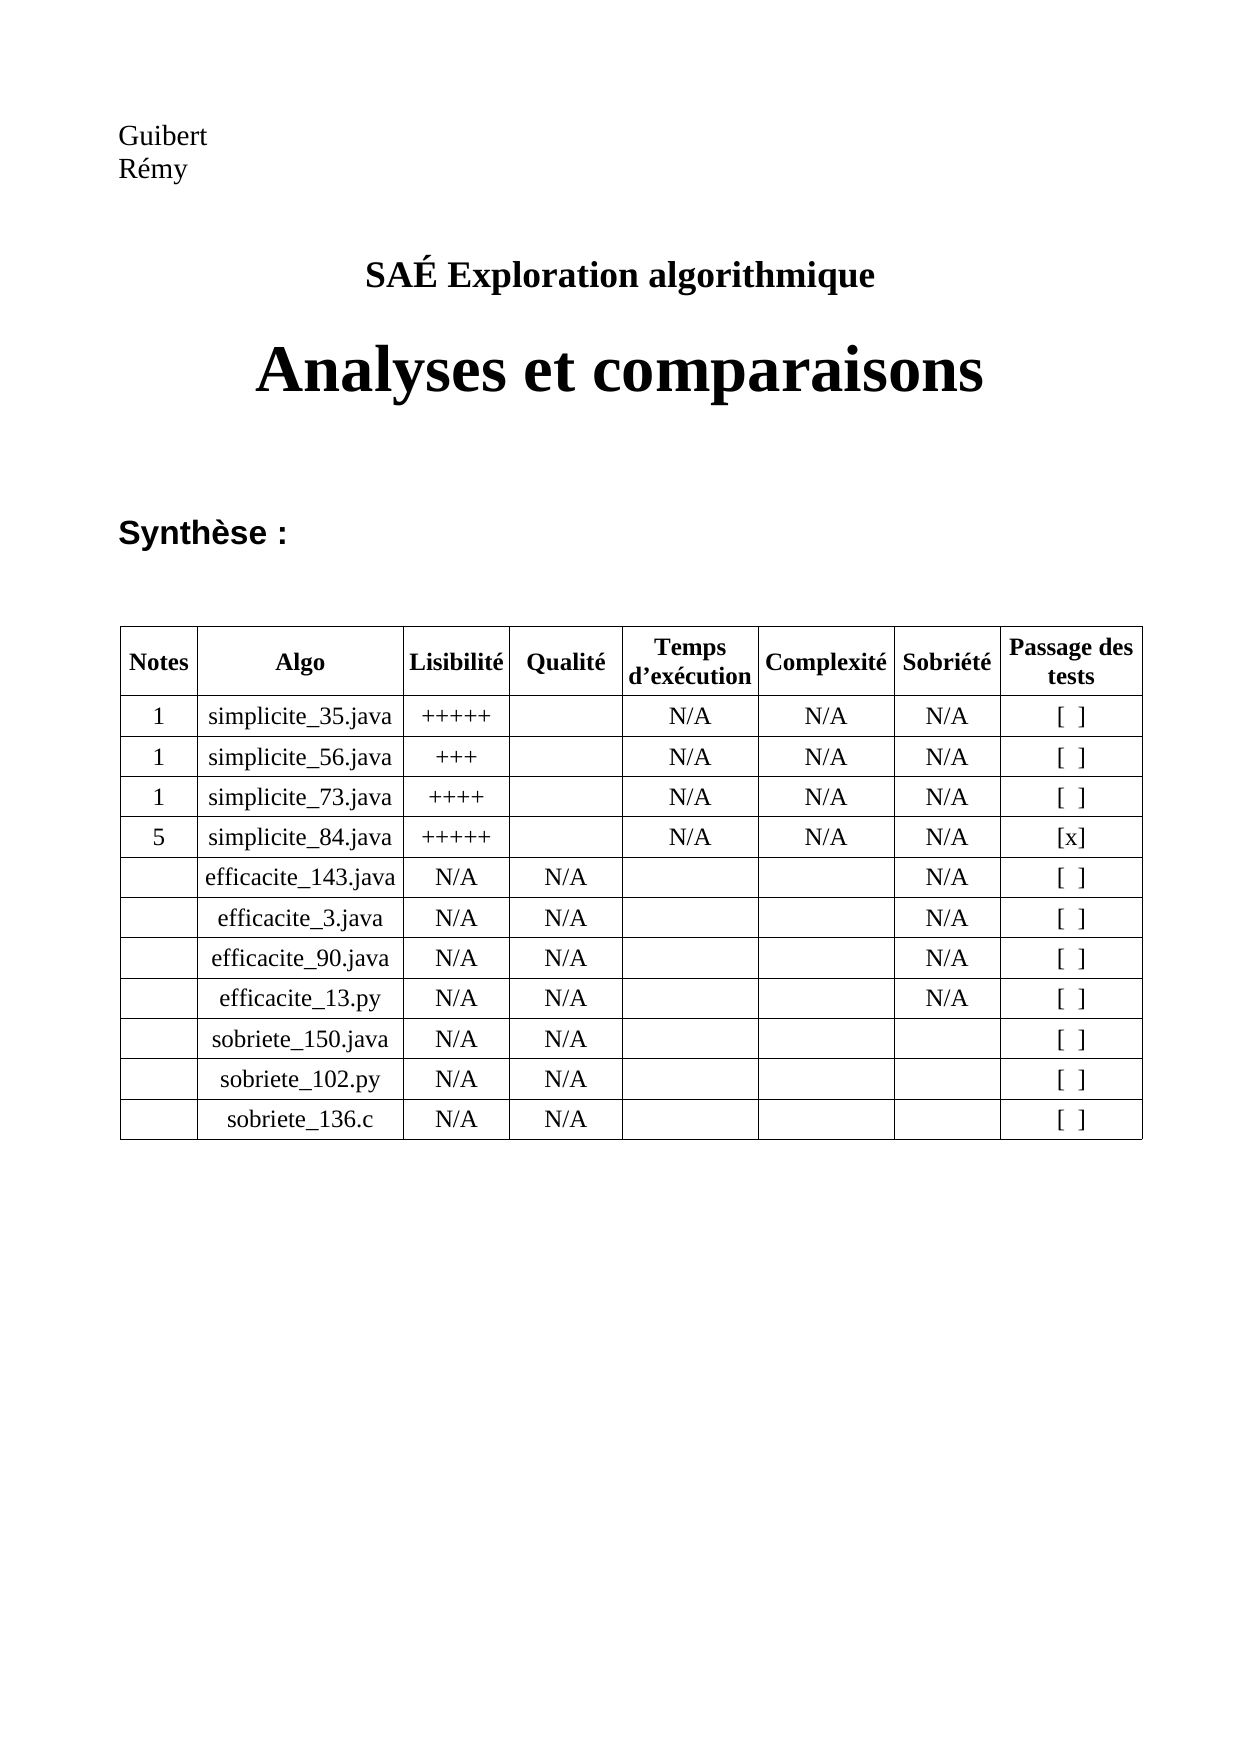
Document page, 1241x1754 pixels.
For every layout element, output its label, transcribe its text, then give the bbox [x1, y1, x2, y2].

table_cell [895, 1019, 1000, 1058]
table_cell N/A [895, 858, 1000, 897]
table_cell [759, 898, 894, 937]
table_cell efficacite_13.py [198, 979, 403, 1018]
table_cell N/A [895, 737, 1000, 776]
table_cell N/A [404, 1019, 509, 1058]
table_cell [ ] [1001, 737, 1142, 776]
table_cell [623, 1019, 758, 1058]
table_cell [121, 1059, 197, 1099]
table_cell [623, 898, 758, 937]
table_cell simplicite_73.java [198, 777, 403, 816]
table_cell [759, 1100, 894, 1139]
table_cell +++++ [404, 696, 509, 736]
table_cell N/A [759, 737, 894, 776]
table_cell [121, 1019, 197, 1058]
table_cell [121, 858, 197, 897]
table_cell N/A [404, 1059, 509, 1099]
table_header Notes [121, 627, 197, 695]
table_cell N/A [623, 696, 758, 736]
table_cell N/A [510, 979, 622, 1018]
table_cell [623, 938, 758, 978]
table_header Passage des tests [1001, 627, 1142, 695]
table_cell N/A [623, 777, 758, 816]
table_cell [ ] [1001, 1019, 1142, 1058]
table_cell efficacite_90.java [198, 938, 403, 978]
table_cell efficacite_3.java [198, 898, 403, 937]
table_cell [121, 938, 197, 978]
table_cell N/A [895, 696, 1000, 736]
table_cell N/A [510, 1059, 622, 1099]
table_cell sobriete_150.java [198, 1019, 403, 1058]
table_header Sobriété [895, 627, 1000, 695]
subtitle Synthèse : [118, 513, 1122, 551]
table_cell 5 [121, 817, 197, 857]
table_cell N/A [510, 938, 622, 978]
table_cell [ ] [1001, 777, 1142, 816]
table_cell N/A [895, 898, 1000, 937]
table_cell [510, 777, 622, 816]
table_cell [121, 898, 197, 937]
table_cell [759, 1019, 894, 1058]
table_header Qualité [510, 627, 622, 695]
table_cell [895, 1059, 1000, 1099]
table_cell [759, 979, 894, 1018]
table_cell [510, 817, 622, 857]
table_cell N/A [404, 898, 509, 937]
table_cell [ ] [1001, 898, 1142, 937]
table_cell N/A [404, 938, 509, 978]
table_cell N/A [895, 817, 1000, 857]
text Analyses et comparaisons [118, 329, 1122, 406]
table_cell N/A [759, 696, 894, 736]
table_cell efficacite_143.java [198, 858, 403, 897]
table_cell 1 [121, 737, 197, 776]
table_cell [ ] [1001, 858, 1142, 897]
table_header Complexité [759, 627, 894, 695]
table_cell simplicite_56.java [198, 737, 403, 776]
table_cell sobriete_136.c [198, 1100, 403, 1139]
table_cell [ ] [1001, 696, 1142, 736]
table_cell N/A [404, 1100, 509, 1139]
table_cell [510, 696, 622, 736]
table_cell ++++ [404, 777, 509, 816]
table_cell N/A [623, 817, 758, 857]
table_cell [623, 979, 758, 1018]
table_cell N/A [404, 979, 509, 1018]
table_cell N/A [510, 1019, 622, 1058]
table_cell N/A [404, 858, 509, 897]
table_header Algo [198, 627, 403, 695]
table_cell 1 [121, 777, 197, 816]
table_cell [623, 1059, 758, 1099]
table_cell [121, 1100, 197, 1139]
table_cell N/A [510, 898, 622, 937]
table_cell [623, 858, 758, 897]
table_cell N/A [895, 979, 1000, 1018]
table_cell [121, 979, 197, 1018]
table_cell N/A [895, 777, 1000, 816]
table_cell N/A [759, 777, 894, 816]
table_cell N/A [623, 737, 758, 776]
table_cell [759, 1059, 894, 1099]
table_cell sobriete_102.py [198, 1059, 403, 1099]
text SAÉ Exploration algorithmique [118, 252, 1122, 295]
table_cell [ ] [1001, 938, 1142, 978]
table_cell +++ [404, 737, 509, 776]
table_cell N/A [510, 1100, 622, 1139]
table_header Lisibilité [404, 627, 509, 695]
table_cell [895, 1100, 1000, 1139]
table_cell [ ] [1001, 1059, 1142, 1099]
text Rémy [118, 152, 1122, 185]
table_cell [ ] [1001, 979, 1142, 1018]
table_cell N/A [759, 817, 894, 857]
table_cell N/A [895, 938, 1000, 978]
table_cell [x] [1001, 817, 1142, 857]
table_cell N/A [510, 858, 622, 897]
table_cell +++++ [404, 817, 509, 857]
table_header Temps d’exécution [623, 627, 758, 695]
text Guibert [118, 118, 1122, 152]
table_cell [510, 737, 622, 776]
table_cell simplicite_35.java [198, 696, 403, 736]
table_cell [ ] [1001, 1100, 1142, 1139]
table_cell [759, 858, 894, 897]
table_cell [759, 938, 894, 978]
table_cell 1 [121, 696, 197, 736]
table_cell simplicite_84.java [198, 817, 403, 857]
table_cell [623, 1100, 758, 1139]
